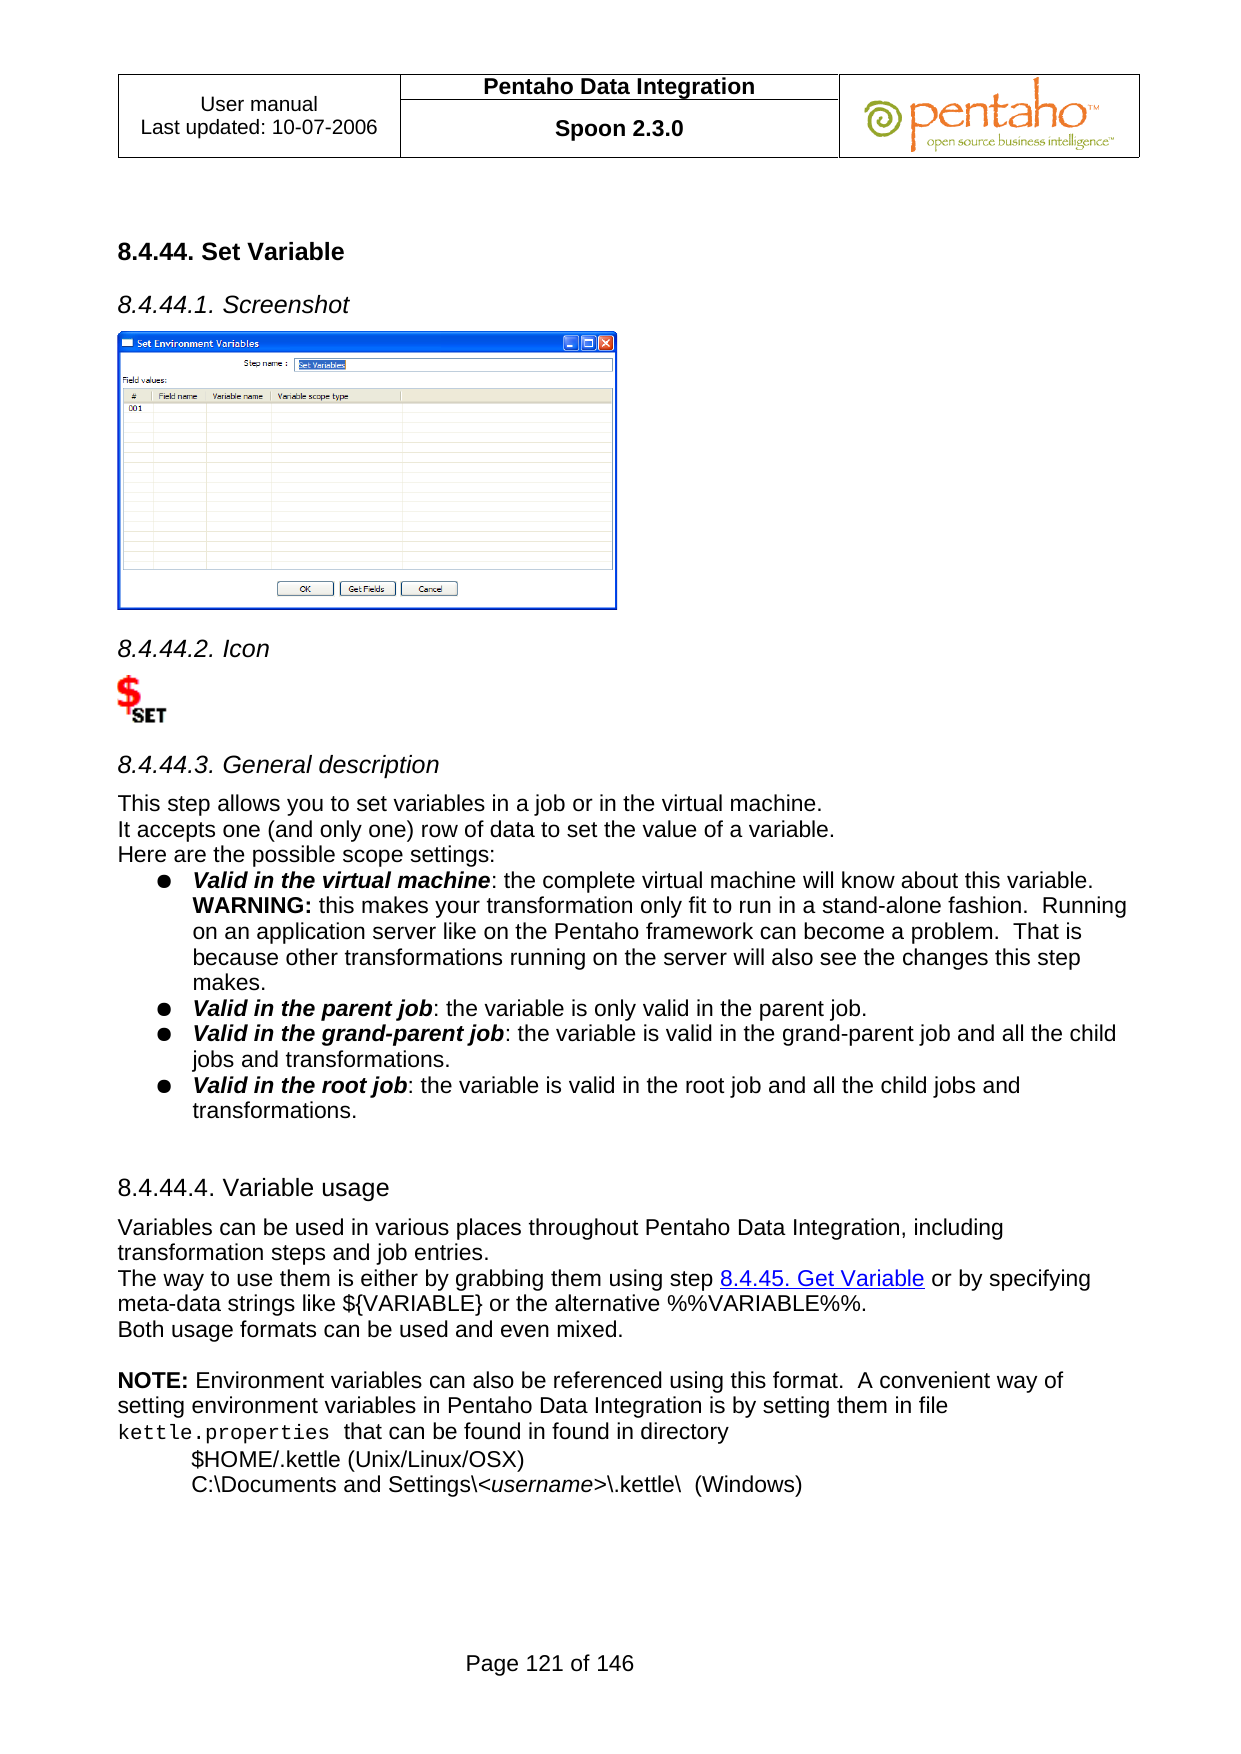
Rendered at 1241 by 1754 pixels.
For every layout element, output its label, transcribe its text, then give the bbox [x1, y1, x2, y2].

text NOTE: Environment variables can also be referenced using this format. A convenient way of setting environment variables in Pentaho Data Integration is by setting them in file kettle.properties that can be found in found in directory [117, 1368, 1137, 1446]
text Both usage formats can be used and even mixed. [117, 1317, 1137, 1342]
subtitle Screenshot [117, 291, 1137, 319]
picture [117, 675, 168, 726]
subtitle Variable usage [117, 1174, 1137, 1202]
subtitle General description [117, 750, 1137, 778]
text This step allows you to set variables in a job or in the virtual machine. [117, 791, 1137, 816]
text Here are the possible scope settings: [117, 842, 1137, 867]
text Variables can be used in various places throughout Pentaho Data Integration, including transformation steps and job entries. [117, 1214, 1137, 1266]
list Valid in the grand-parent job: the variable is valid in the grand-parent job and all the child jobs and transformations. [155, 1021, 1137, 1072]
list Valid in the virtual machine: the complete virtual machine will know about this variable. WARNING: this makes your transformation only fit to run in a stand-alone fashion. Running on an application server like on the Pentaho framework can become a problem. That is because other transformations running on the server will also see the changes this step makes. [155, 867, 1137, 995]
picture [117, 331, 618, 610]
text $HOME/.kettle (Unix/Linux/OSX) [117, 1446, 1137, 1472]
text C:\Documents and Settings\<username>\.kettle\ (Windows) [117, 1472, 1137, 1497]
text The way to use them is either by grabbing them using step 8.4.45. Get Variable or by specifying meta-data strings like ${VARIABLE} or the alternative %%VARIABLE%%. [117, 1266, 1137, 1317]
subtitle Set Variable [117, 238, 1137, 266]
text It accepts one (and only one) row of data to set the value of a variable. [117, 816, 1137, 842]
list Valid in the parent job: the variable is only valid in the parent job. [155, 995, 1137, 1021]
subtitle Icon [117, 635, 1137, 663]
list Valid in the root job: the variable is valid in the root job and all the child jobs and transformations. [155, 1072, 1137, 1123]
